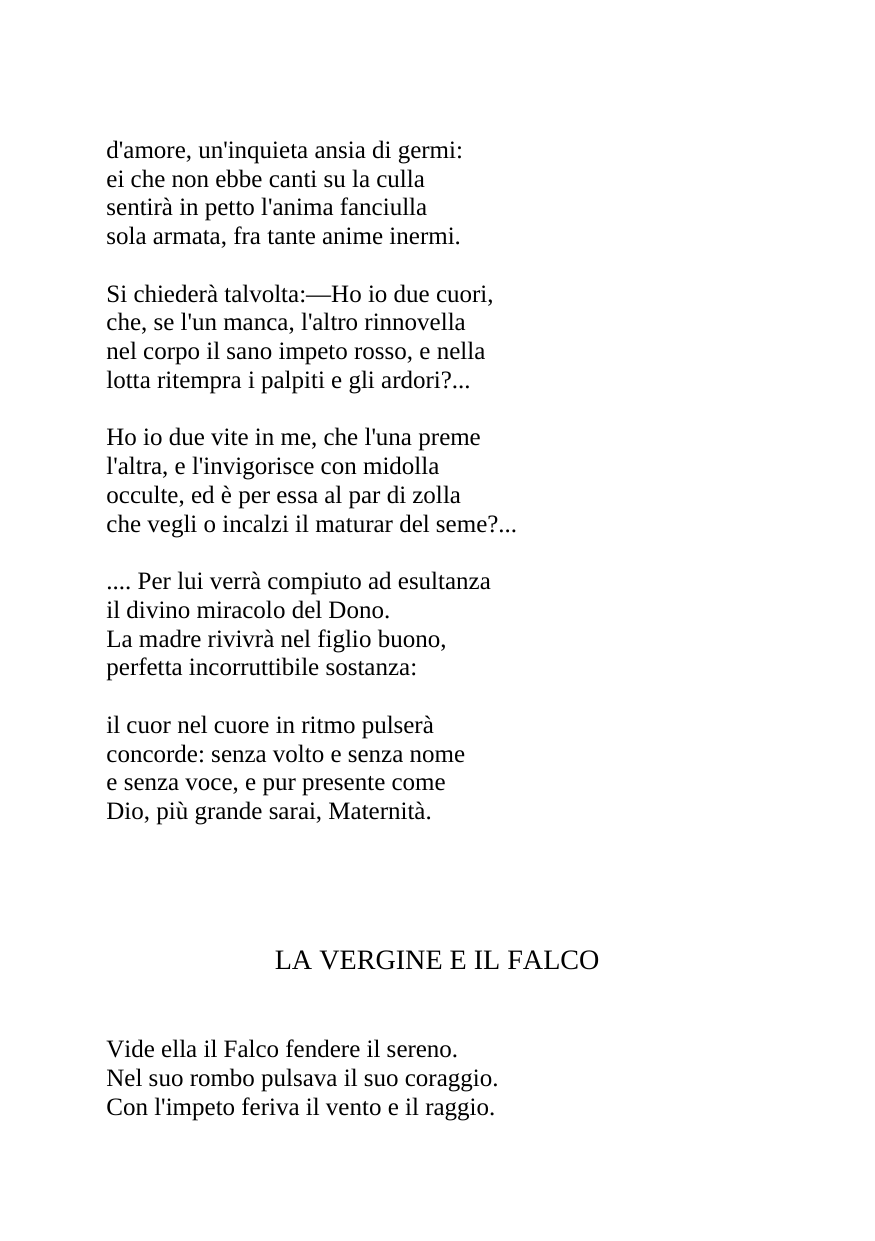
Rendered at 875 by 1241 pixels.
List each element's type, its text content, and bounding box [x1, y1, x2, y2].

text sola armata, fra tante anime inermi. [106, 221, 768, 250]
text sentirà in petto l'anima fanciulla [106, 192, 768, 221]
text Ho io due vite in me, che l'una preme [106, 422, 768, 451]
text che vegli o incalzi il maturar del seme?... [106, 509, 768, 537]
text Si chiederà talvolta:—Ho io due cuori, [106, 279, 768, 307]
text occulte, ed è per essa al par di zolla [106, 480, 768, 509]
text perfetta incorruttibile sostanza: [106, 652, 768, 681]
text Vide ella il Falco fendere il sereno. [106, 1034, 768, 1063]
text La madre rivivrà nel figlio buono, [106, 624, 768, 652]
text lotta ritempra i palpiti e gli ardori?... [106, 365, 768, 394]
text il divino miracolo del Dono. [106, 595, 768, 624]
text .... Per lui verrà compiuto ad esultanza [106, 566, 768, 595]
text Dio, più grande sarai, Maternità. [106, 796, 768, 825]
text concorde: senza volto e senza nome [106, 739, 768, 767]
subtitle LA VERGINE E IL FALCO [106, 943, 768, 976]
text Con l'impeto feriva il vento e il raggio. [106, 1092, 768, 1121]
text nel corpo il sano impeto rosso, e nella [106, 336, 768, 365]
text l'altra, e l'invigorisce con midolla [106, 451, 768, 480]
text Nel suo rombo pulsava il suo coraggio. [106, 1063, 768, 1092]
text e senza voce, e pur presente come [106, 767, 768, 796]
text d'amore, un'inquieta ansia di germi: [106, 135, 768, 164]
text ei che non ebbe canti su la culla [106, 164, 768, 192]
text il cuor nel cuore in ritmo pulserà [106, 710, 768, 739]
text che, se l'un manca, l'altro rinnovella [106, 307, 768, 336]
